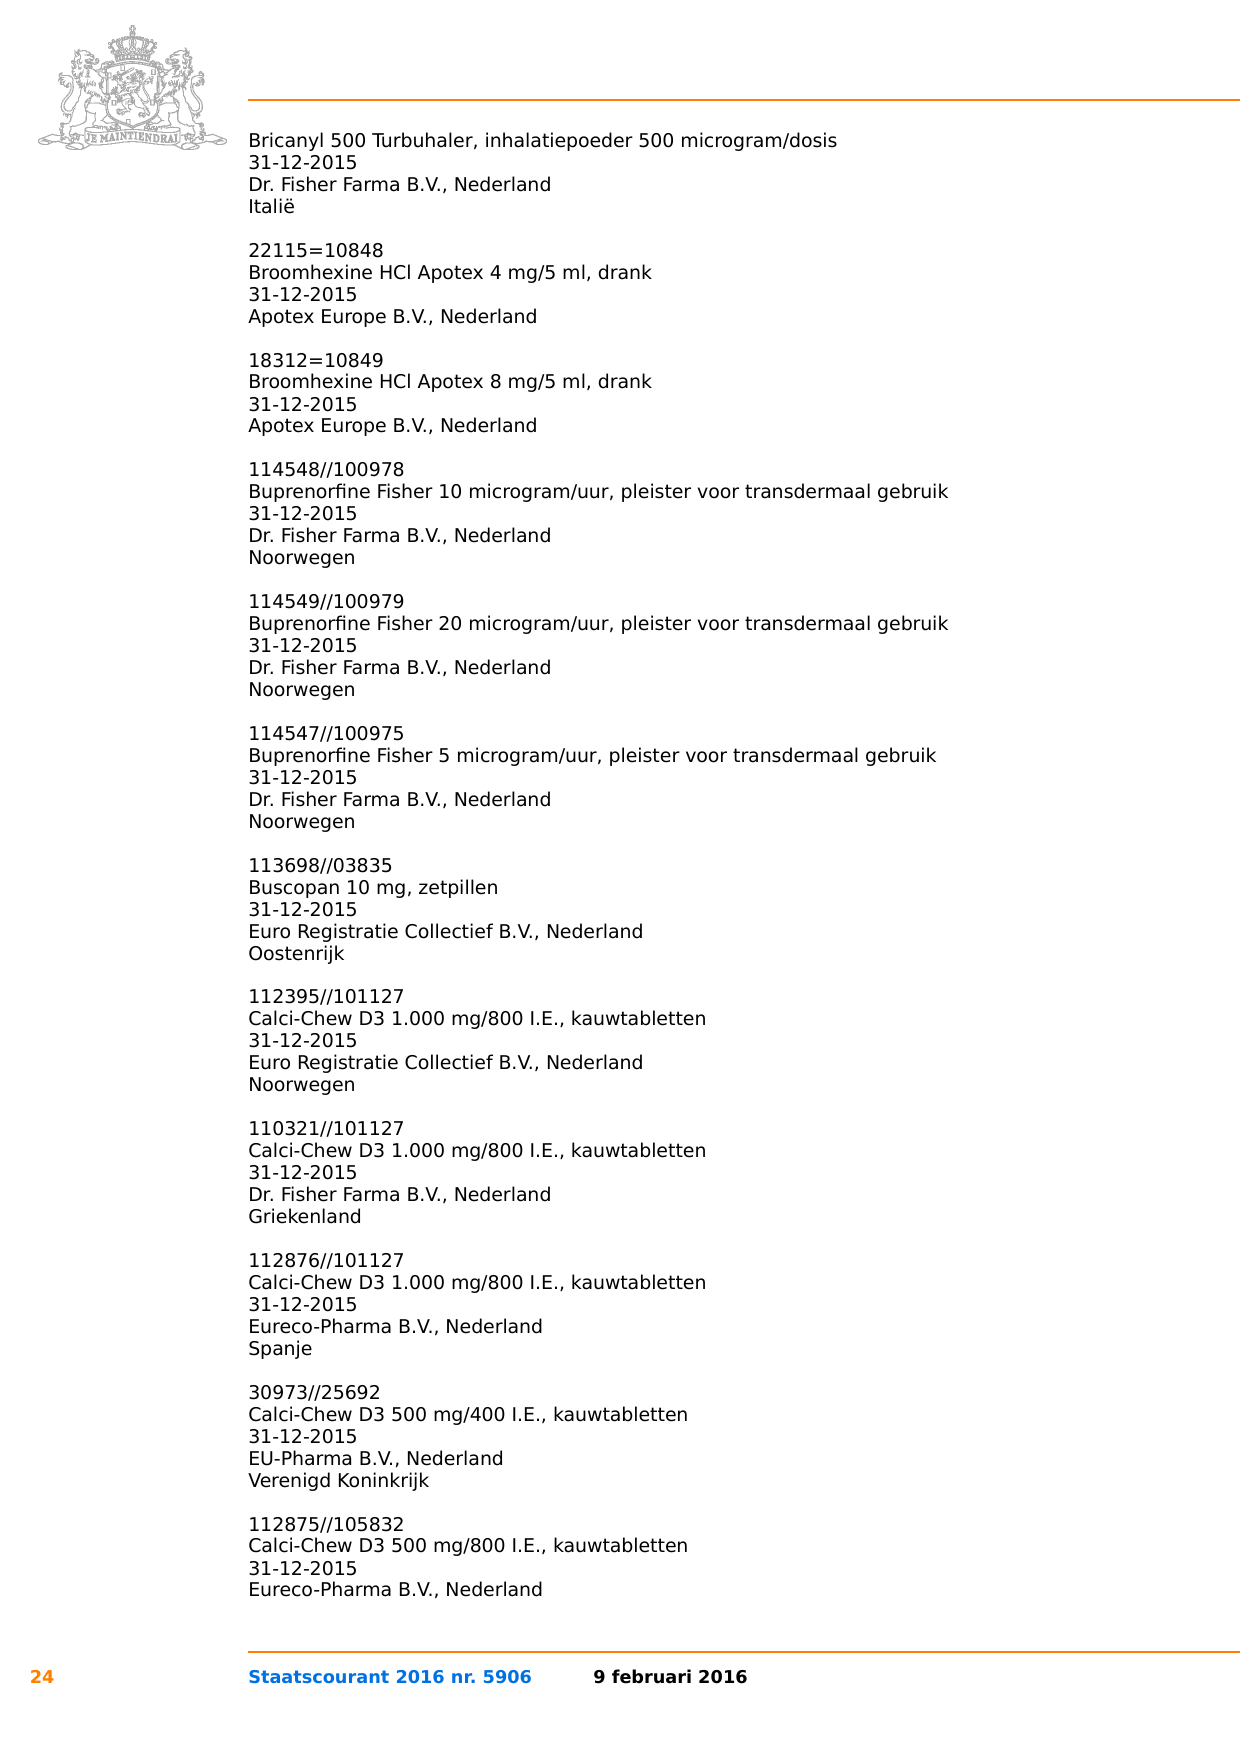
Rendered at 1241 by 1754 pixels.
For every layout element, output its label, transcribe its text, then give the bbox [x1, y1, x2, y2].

text Broomhexine HCl Apotex 8 mg/5 ml, drank [248, 371, 1163, 393]
text 110321//101127 [248, 1118, 1163, 1140]
text Spanje [248, 1338, 1163, 1360]
text 113698//03835 [248, 854, 1163, 877]
text Noorwegen [248, 1074, 1163, 1096]
text Dr. Fisher Farma B.V., Nederland [248, 1184, 1163, 1206]
text Griekenland [248, 1206, 1163, 1228]
text Calci-Chew D3 1.000 mg/800 I.E., kauwtabletten [248, 1008, 1163, 1030]
text Dr. Fisher Farma B.V., Nederland [248, 789, 1163, 811]
text Oostenrijk [248, 942, 1163, 964]
text 31-12-2015 [248, 1162, 1163, 1184]
text 22115=10848 [248, 240, 1163, 262]
text 31-12-2015 [248, 503, 1163, 525]
picture [38, 25, 227, 150]
text 31-12-2015 [248, 284, 1163, 306]
text 112395//101127 [248, 986, 1163, 1008]
text 112875//105832 [248, 1513, 1163, 1535]
text 114549//100979 [248, 591, 1163, 613]
text Noorwegen [248, 547, 1163, 569]
text Calci-Chew D3 1.000 mg/800 I.E., kauwtabletten [248, 1272, 1163, 1294]
text Verenigd Koninkrijk [248, 1469, 1163, 1492]
text 31-12-2015 [248, 152, 1163, 174]
text 31-12-2015 [248, 635, 1163, 657]
text Eureco-Pharma B.V., Nederland [248, 1316, 1163, 1338]
text Calci-Chew D3 500 mg/400 I.E., kauwtabletten [248, 1404, 1163, 1426]
text Bricanyl 500 Turbuhaler, inhalatiepoeder 500 microgram/dosis [248, 130, 1163, 152]
text 31-12-2015 [248, 393, 1163, 415]
text Dr. Fisher Farma B.V., Nederland [248, 525, 1163, 547]
text 31-12-2015 [248, 1426, 1163, 1448]
text Buprenorfine Fisher 10 microgram/uur, pleister voor transdermaal gebruik [248, 481, 1163, 503]
text Noorwegen [248, 679, 1163, 701]
text 31-12-2015 [248, 1030, 1163, 1052]
text 31-12-2015 [248, 1557, 1163, 1579]
text Calci-Chew D3 500 mg/800 I.E., kauwtabletten [248, 1535, 1163, 1557]
text Broomhexine HCl Apotex 4 mg/5 ml, drank [248, 262, 1163, 284]
text Dr. Fisher Farma B.V., Nederland [248, 174, 1163, 196]
text EU-Pharma B.V., Nederland [248, 1448, 1163, 1469]
text Eureco-Pharma B.V., Nederland [248, 1579, 1163, 1601]
text 114548//100978 [248, 459, 1163, 481]
text 31-12-2015 [248, 898, 1163, 921]
text 30973//25692 [248, 1382, 1163, 1404]
text Noorwegen [248, 811, 1163, 833]
text Calci-Chew D3 1.000 mg/800 I.E., kauwtabletten [248, 1140, 1163, 1162]
text 112876//101127 [248, 1250, 1163, 1272]
text Italië [248, 196, 1163, 218]
text 114547//100975 [248, 723, 1163, 745]
text 18312=10849 [248, 349, 1163, 371]
text Apotex Europe B.V., Nederland [248, 415, 1163, 437]
text Buscopan 10 mg, zetpillen [248, 877, 1163, 898]
text 31-12-2015 [248, 1294, 1163, 1316]
text Apotex Europe B.V., Nederland [248, 306, 1163, 328]
text Euro Registratie Collectief B.V., Nederland [248, 1052, 1163, 1074]
text Buprenorfine Fisher 5 microgram/uur, pleister voor transdermaal gebruik [248, 745, 1163, 767]
text Dr. Fisher Farma B.V., Nederland [248, 657, 1163, 679]
text Euro Registratie Collectief B.V., Nederland [248, 921, 1163, 942]
text 31-12-2015 [248, 767, 1163, 789]
text Buprenorfine Fisher 20 microgram/uur, pleister voor transdermaal gebruik [248, 613, 1163, 635]
